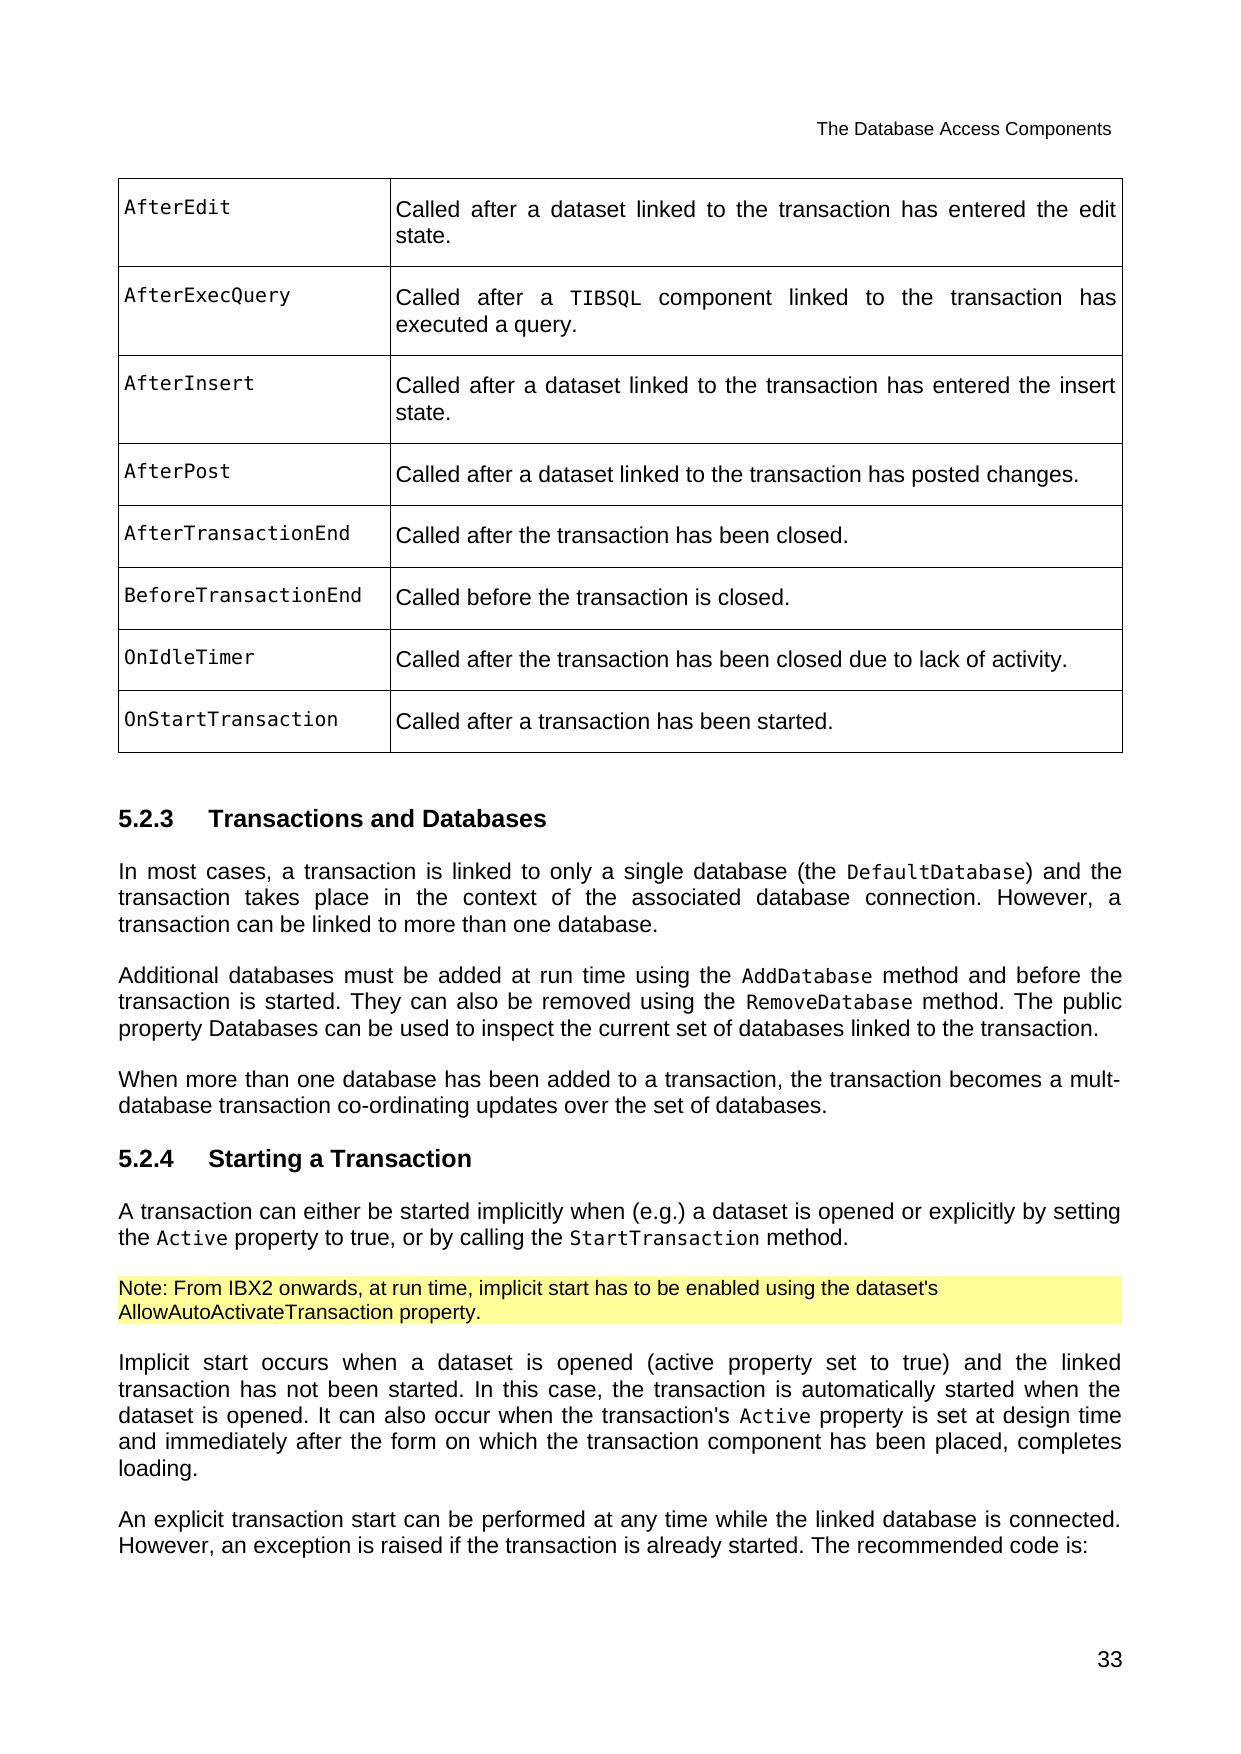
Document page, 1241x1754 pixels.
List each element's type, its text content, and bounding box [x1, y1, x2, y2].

table_cell OnStartTransaction [119, 691, 390, 752]
table_cell Called after the transaction has been closed due to lack of activity. [391, 630, 1122, 690]
text Note: From IBX2 onwards, at run time, implicit start has to be enabled using the dataset's AllowAutoActivateTransaction property. [118, 1276, 1122, 1324]
table_cell BeforeTransactionEnd [119, 568, 390, 628]
table_cell Called after a dataset linked to the transaction has entered the insert state. [391, 356, 1122, 443]
table_cell Called after the transaction has been closed. [391, 506, 1122, 567]
text An explicit transaction start can be performed at any time while the linked database is connected. However, an exception is raised if the transaction is already started. The recommended code is: [118, 1506, 1122, 1559]
text A transaction can either be started implicitly when (e.g.) a dataset is opened or explicitly by setting the Active property to true, or by calling the StartTransaction method. [118, 1198, 1122, 1251]
table_cell AfterPost [119, 444, 390, 505]
table_cell Called after a dataset linked to the transaction has posted changes. [391, 444, 1122, 505]
subtitle Transactions and Databases [118, 804, 1122, 832]
table_cell Called after a dataset linked to the transaction has entered the edit state. [391, 179, 1122, 266]
table_cell Called after a TIBSQL component linked to the transaction has executed a query. [391, 267, 1122, 354]
text Implicit start occurs when a dataset is opened (active property set to true) and the linked transaction has not been started. In this case, the transaction is automatically started when the dataset is opened. It can also occur when the transaction's Active property is set at design time and immediately after the form on which the transaction component has been placed, completes loading. [118, 1349, 1122, 1481]
table_cell AfterInsert [119, 356, 390, 443]
table_cell Called after a transaction has been started. [391, 691, 1122, 752]
table_cell Called before the transaction is closed. [391, 568, 1122, 628]
subtitle Starting a Transaction [118, 1144, 1122, 1172]
table_cell AfterEdit [119, 179, 390, 266]
text When more than one database has been added to a transaction, the transaction becomes a mult-database transaction co-ordinating updates over the set of databases. [118, 1066, 1122, 1119]
table_cell OnIdleTimer [119, 630, 390, 690]
table_cell AfterTransactionEnd [119, 506, 390, 567]
text Additional databases must be added at run time using the AddDatabase method and before the transaction is started. They can also be removed using the RemoveDatabase method. The public property Databases can be used to inspect the current set of databases linked to the transaction. [118, 962, 1122, 1041]
table_cell AfterExecQuery [119, 267, 390, 354]
text In most cases, a transaction is linked to only a single database (the DefaultDatabase) and the transaction takes place in the context of the associated database connection. However, a transaction can be linked to more than one database. [118, 858, 1122, 937]
